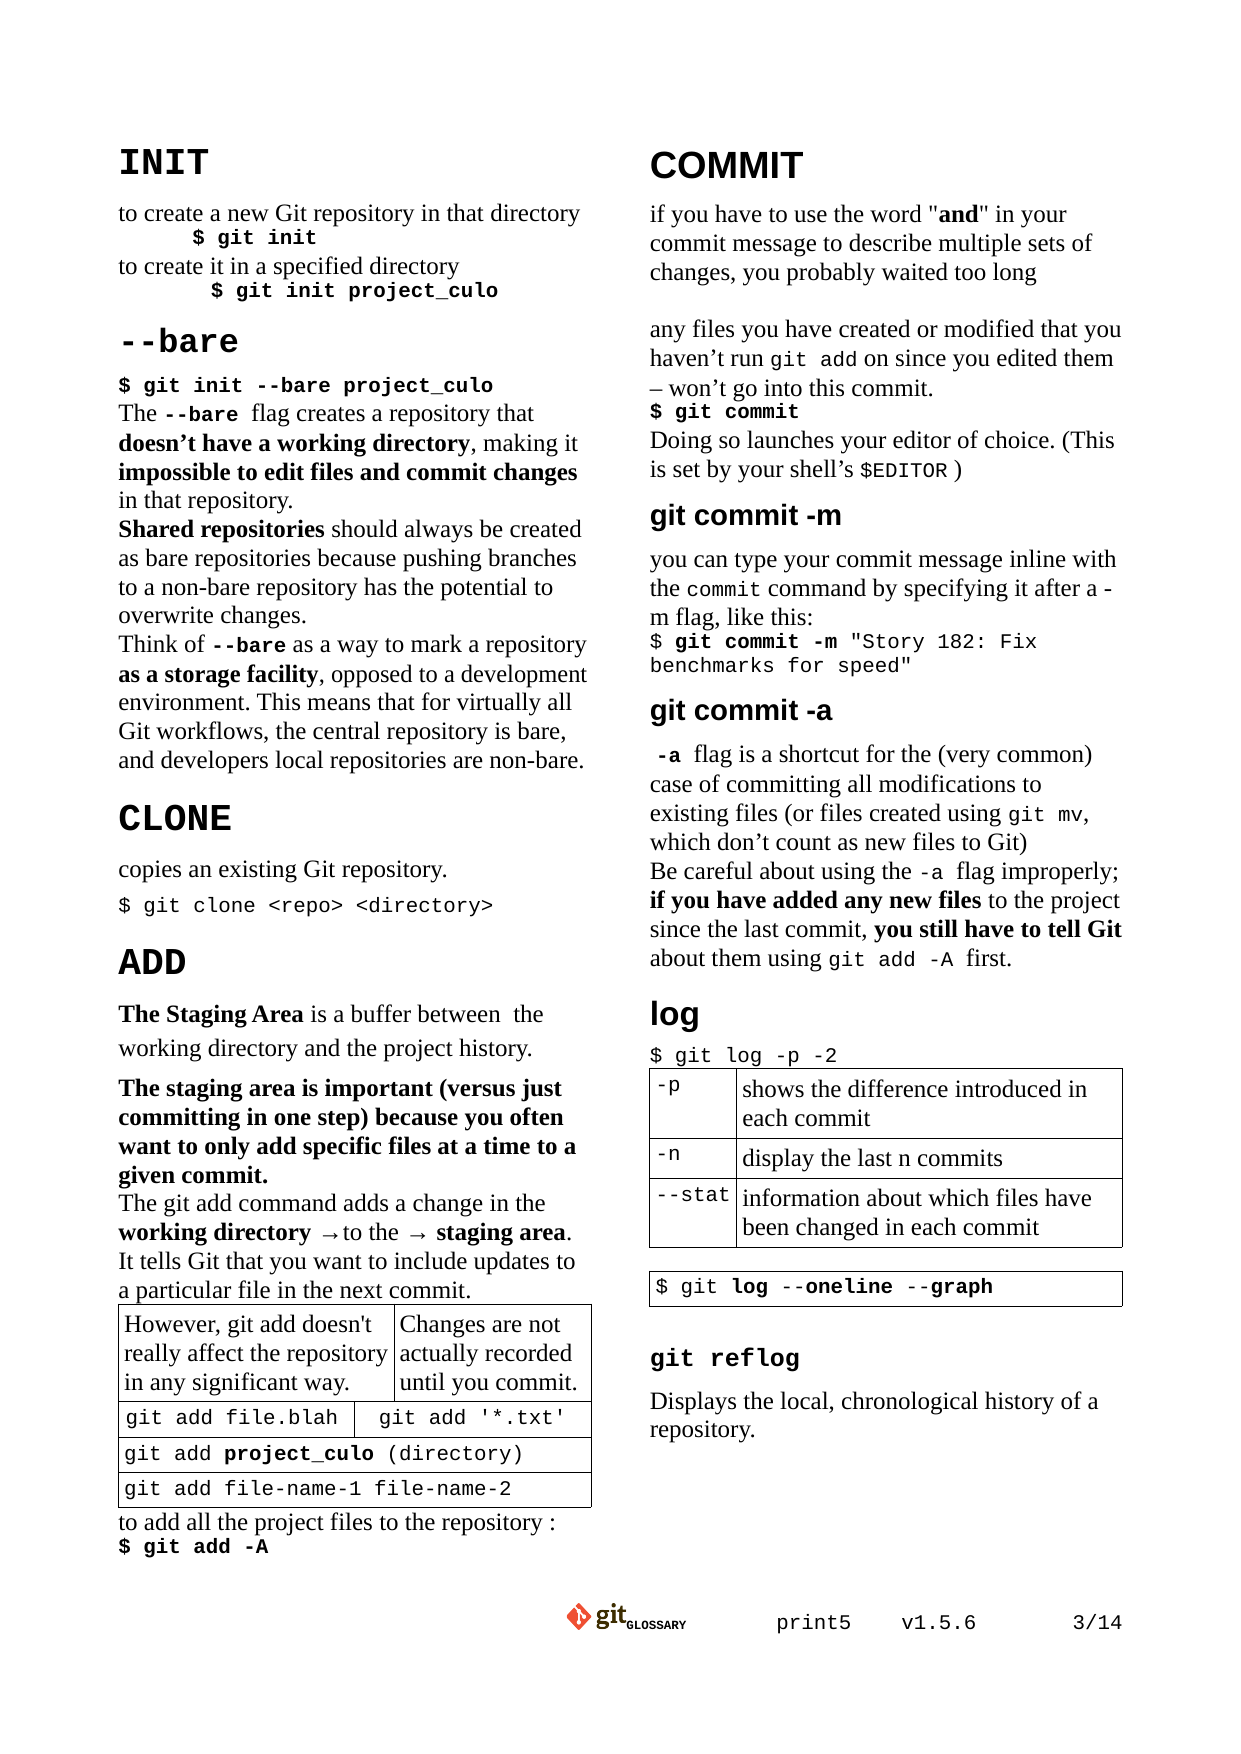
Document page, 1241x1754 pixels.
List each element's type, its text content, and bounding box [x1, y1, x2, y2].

text you can type your commit message inline with the commit command by specifying it after a -m flag, like this: [649, 544, 1122, 631]
table_header $ git log --oneline --graph [650, 1272, 1122, 1306]
text The --bare flag creates a repository that doesn’t have a working directory, making it impossible to edit files and commit changes in that repository. [118, 398, 591, 514]
text $ git commit [649, 401, 1122, 425]
text if you have to use the word "and" in your commit message to describe multiple sets of changes, you probably waited too long [649, 199, 1122, 286]
text $ git init --bare project_culo [118, 375, 591, 398]
text Shared repositories should always be created as bare repositories because pushing branches to a non-bare repository has the potential to overwrite changes. [118, 514, 591, 629]
text -a flag is a shortcut for the (very common) case of committing all modifications to existing files (or files created using git mv, which don’t count as new files to Git) [649, 739, 1122, 856]
subtitle git commit -m [649, 498, 1122, 532]
table_header git add file.blah [119, 1402, 354, 1437]
picture [566, 1603, 627, 1630]
text any files you have created or modified that you haven’t run git add on since you edited them – won’t go into this commit. [649, 314, 1122, 401]
text $ git commit -m "Story 182: Fix benchmarks for speed" [649, 631, 1122, 678]
subtitle COMMIT [649, 143, 1122, 187]
text $ git init [118, 227, 591, 251]
subtitle INIT [118, 143, 591, 186]
text $ git clone <repo> <directory> [118, 894, 591, 918]
subtitle CLONE [118, 799, 591, 842]
table_cell -n [650, 1139, 736, 1178]
table_cell --stat [650, 1179, 736, 1247]
text to create it in a specified directory [118, 251, 591, 280]
subtitle ADD [118, 943, 591, 986]
table_cell git add file-name-1 file-name-2 [119, 1473, 591, 1507]
text The Staging Area is a buffer between the working directory and the project history. [118, 999, 591, 1062]
text Doing so launches your editor of choice. (This is set by your shell’s $EDITOR ) [649, 425, 1122, 483]
text $ git log -p -2 [649, 1045, 1122, 1068]
text to create a new Git repository in that directory [118, 198, 591, 227]
text It tells Git that you want to include updates to a particular file in the next commit. [118, 1246, 591, 1303]
table_header shows the difference introduced in each commit [737, 1069, 1122, 1137]
table_cell information about which files have been changed in each commit [737, 1179, 1122, 1247]
text Think of --bare as a way to mark a repository as a storage facility, opposed to a development environment. This means that for virtually all Git workflows, the central repository is bare, and developers local repositories are non-bare. [118, 629, 591, 774]
subtitle git commit -a [649, 693, 1122, 727]
text The staging area is important (versus just committing in one step) because you often want to only add specific files at a time to a given commit. [118, 1073, 591, 1188]
text Displays the local, chronological history of a repository. [649, 1386, 1122, 1443]
table_header -p [650, 1069, 736, 1137]
text git reflog [649, 1346, 1122, 1374]
text $ git init project_culo [118, 280, 591, 303]
text to add all the project files to the repository : [118, 1508, 591, 1536]
table_cell display the last n commits [737, 1139, 1122, 1178]
subtitle --bare [118, 324, 591, 362]
text The git add command adds a change in the working directory →to the → staging area. [118, 1188, 591, 1246]
table_header However, git add doesn't really affect the repository in any significant way. [119, 1305, 394, 1401]
table_header Changes are not actually recorded until you commit. [395, 1305, 591, 1401]
table_header git add '*.txt' [355, 1402, 591, 1437]
text copies an existing Git repository. [118, 854, 591, 883]
table_cell git add project_culo (directory) [119, 1438, 591, 1472]
text Be careful about using the -a flag improperly; if you have added any new files to the project since the last commit, you still have to tell Git about them using git add -A first. [649, 856, 1122, 973]
subtitle log [649, 993, 1122, 1032]
text $ git add -A [118, 1536, 591, 1559]
